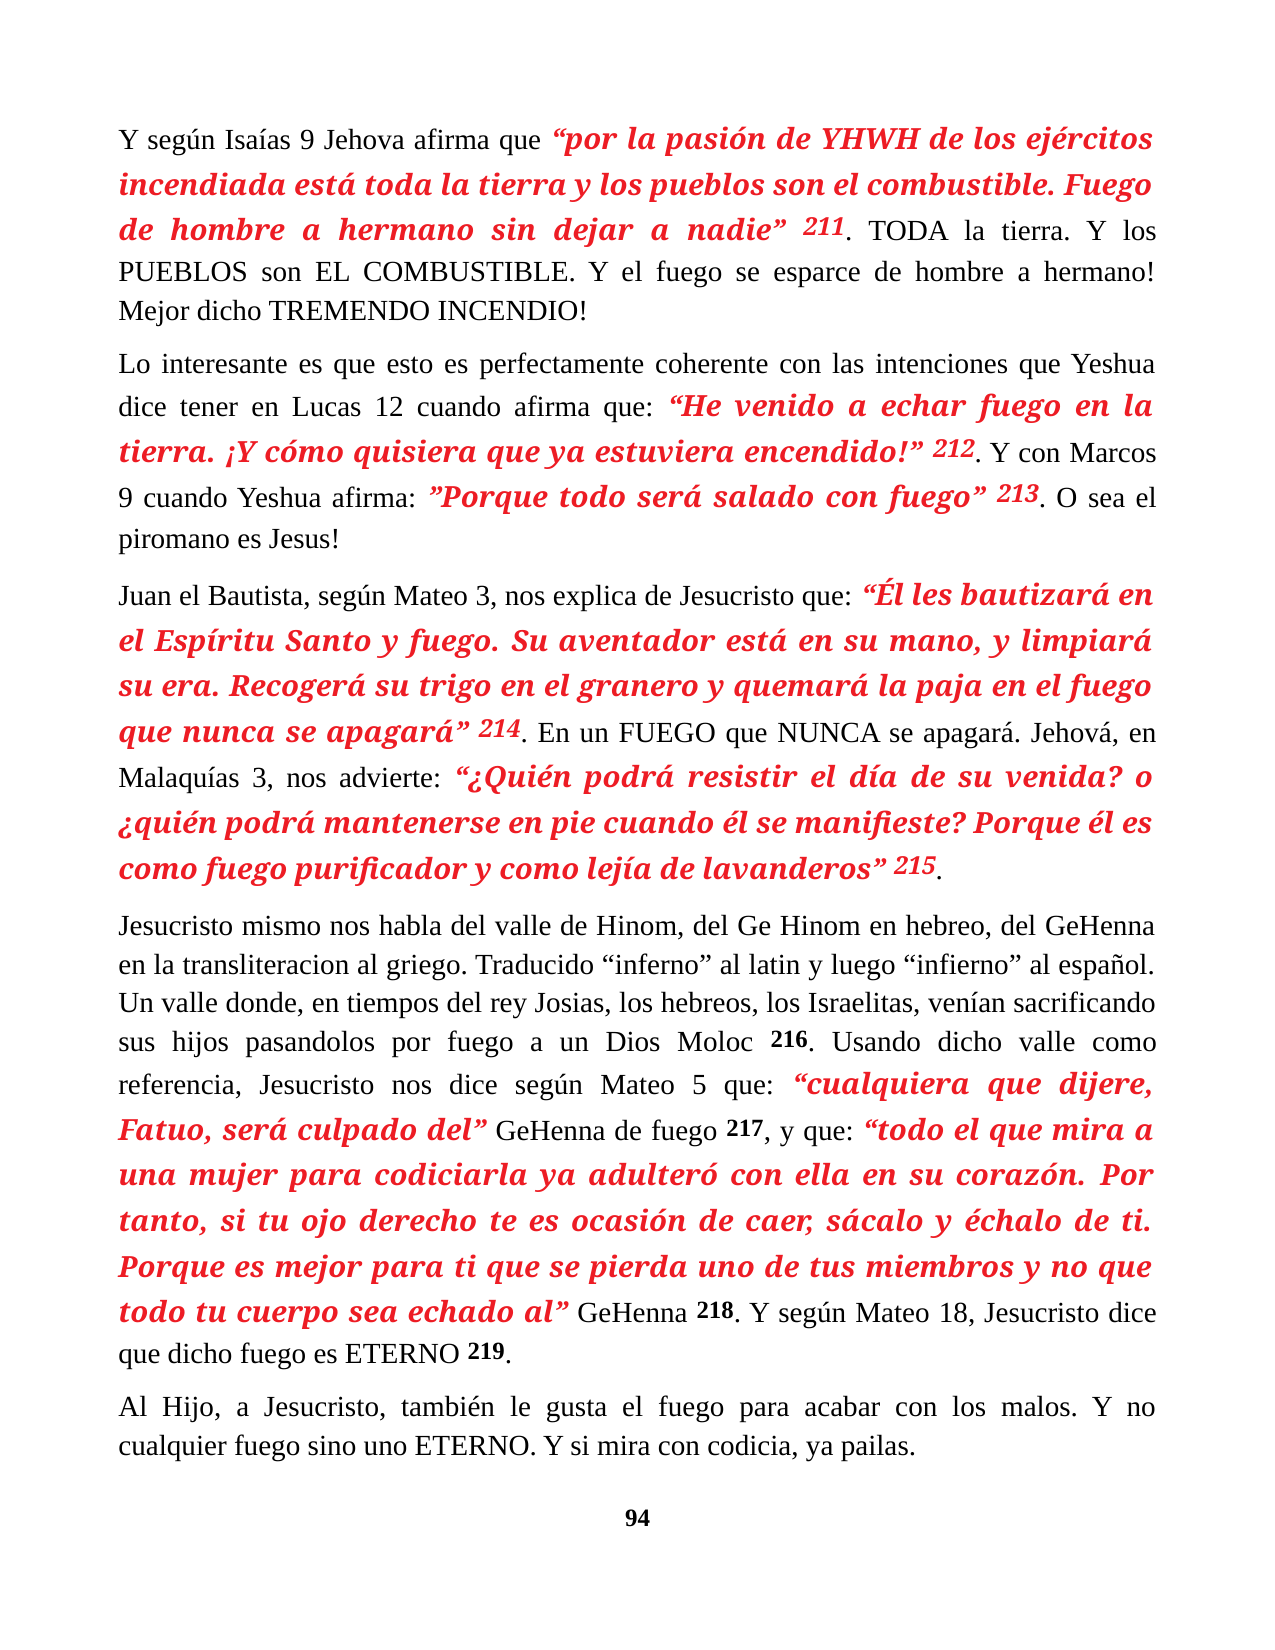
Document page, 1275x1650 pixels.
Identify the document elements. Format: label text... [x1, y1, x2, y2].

text Jesucristo mismo nos habla del valle de Hinom, del Ge Hinom en hebreo, del GeHenna en la transliteracion al griego. Traducido “inferno” al latin y luego “infierno” al español. Un valle donde, en tiempos del rey Josias, los hebreos, los Israelitas, venían sacrificando sus hijos pasandolos por fuego a un Dios Moloc . Usando dicho valle como referencia, Jesucristo nos dice según Mateo 5 que: “cualquiera que dijere, Fatuo, será culpado del” GeHenna de fuego , y que: “todo el que mira a una mujer para codiciarla ya adulteró con ella en su corazón. Por tanto, si tu ojo derecho te es ocasión de caer, sácalo y échalo de ti. Porque es mejor para ti que se pierda uno de tus miembros y no que todo tu cuerpo sea echado al” GeHenna . Y según Mateo 18, Jesucristo dice que dicho fuego es ETERNO . [118, 908, 1157, 1370]
text Juan el Bautista, según Mateo 3, nos explica de Jesucristo que: “Él les bautizará en el Espíritu Santo y fuego. Su aventador está en su mano, y limpiará su era. Recogerá su trigo en el granero y quemará la paja en el fuego que nunca se apagará” . En un FUEGO que NUNCA se apagará. Jehová, en Malaquías 3, nos advierte: “¿Quién podrá resistir el día de su venida? o ¿quién podrá mantenerse en pie cuando él se manifieste? Porque él es como fuego purificador y como lejía de lavanderos” . [118, 574, 1157, 888]
text Al Hijo, a Jesucristo, también le gusta el fuego para acabar con los malos. Y no cualquier fuego sino uno ETERNO. Y si mira con codicia, ya pailas. [118, 1389, 1157, 1461]
text Lo interesante es que esto es perfectamente coherente con las intenciones que Yeshua dice tener en Lucas 12 cuando afirma que: “He venido a echar fuego en la tierra. ¡Y cómo quisiera que ya estuviera encendido!” . Y con Marcos 9 cuando Yeshua afirma: ”Porque todo será salado con fuego” . O sea el piromano es Jesus! [118, 346, 1157, 555]
text Y según Isaías 9 Jehova afirma que “por la pasión de YHWH de los ejércitos incendiada está toda la tierra y los pueblos son el combustible. Fuego de hombre a hermano sin dejar a nadie” . TODA la tierra. Y los PUEBLOS son EL COMBUSTIBLE. Y el fuego se esparce de hombre a hermano! Mejor dicho TREMENDO INCENDIO! [118, 118, 1157, 326]
